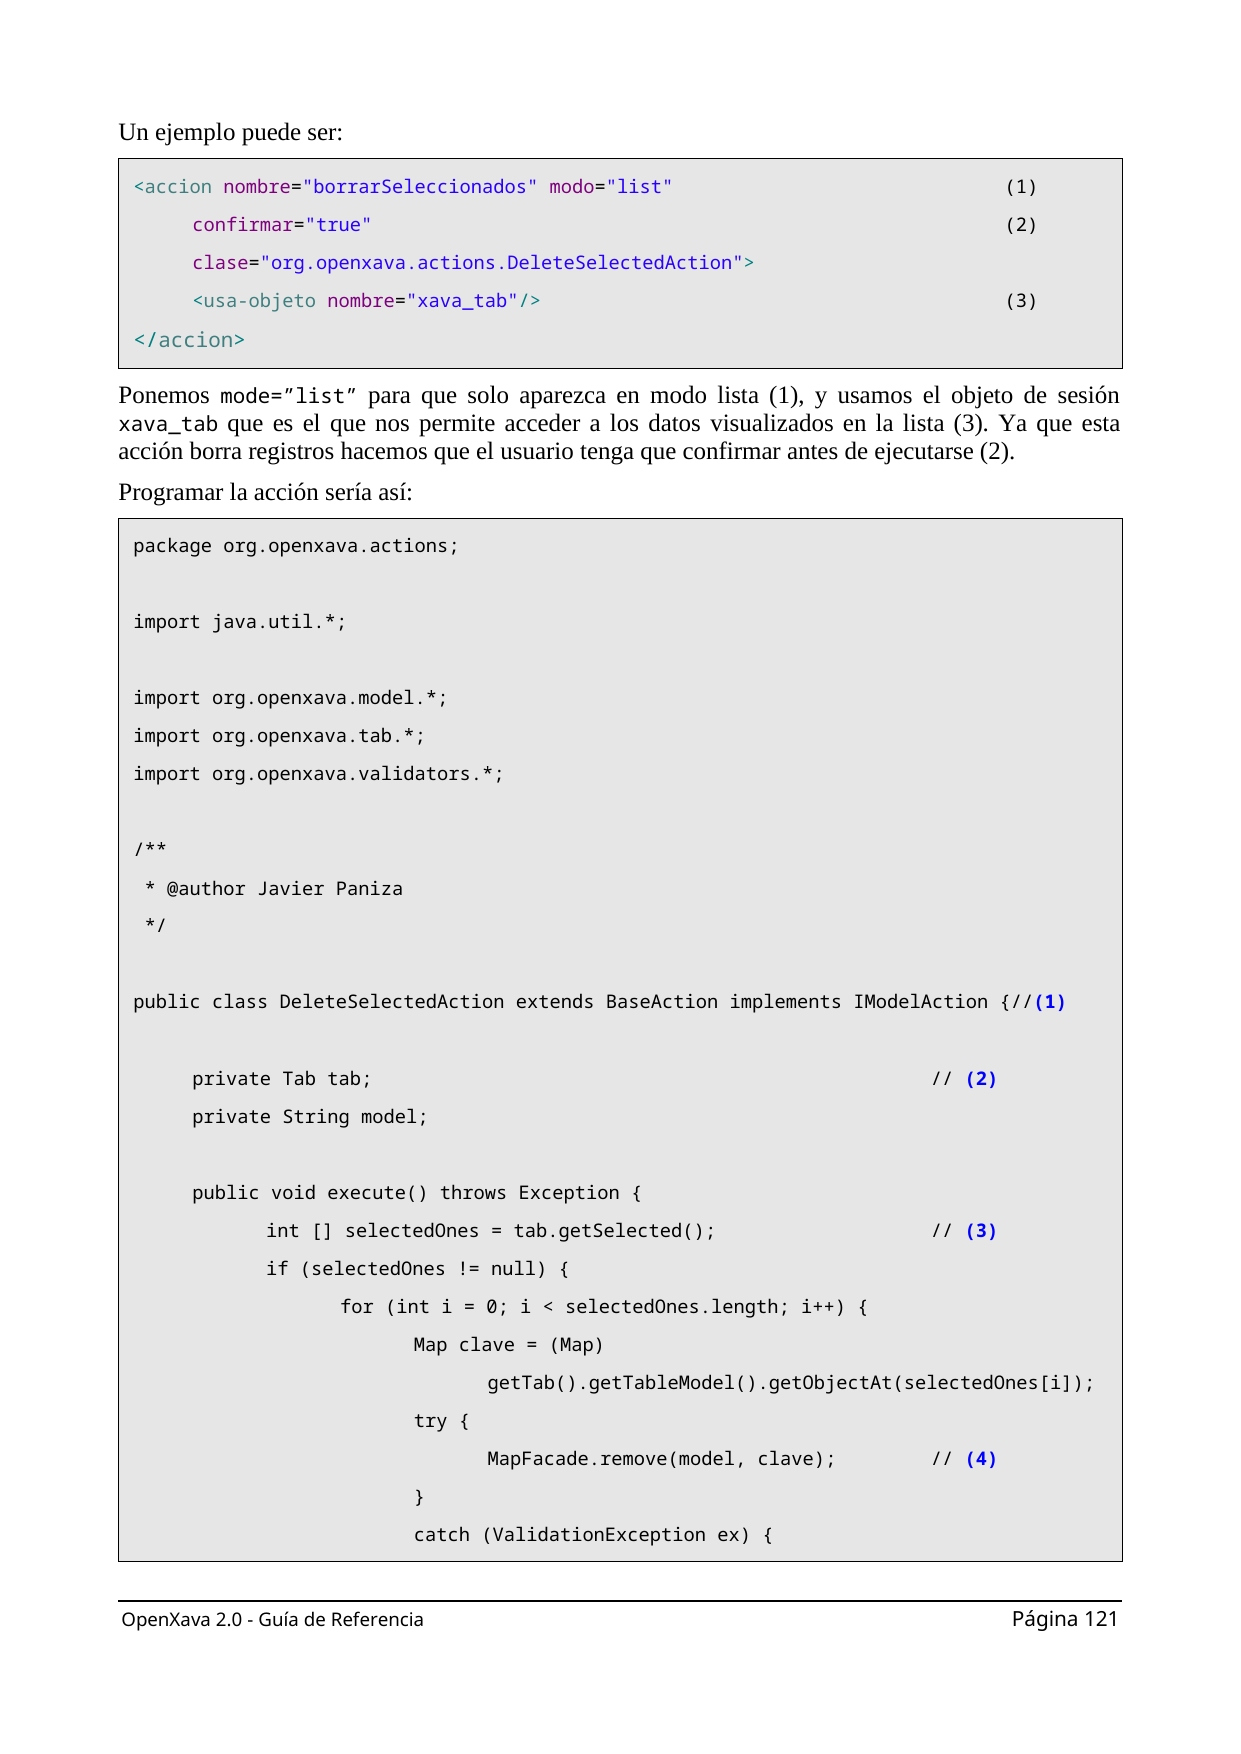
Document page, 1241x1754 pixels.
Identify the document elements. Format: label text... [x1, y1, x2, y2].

text /** [119, 822, 1122, 860]
text try { [119, 1392, 1122, 1430]
text import org.openxava.tab.*; [119, 708, 1122, 746]
text public void execute() throws Exception { [119, 1164, 1122, 1202]
text </accion> [119, 310, 1122, 368]
text <accion nombre="borrarSeleccionados" modo="list" (1) [119, 159, 1122, 196]
text getTab().getTableModel().getObjectAt(selectedOnes[i]); [119, 1354, 1122, 1392]
text for (int i = 0; i < selectedOnes.length; i++) { [119, 1278, 1122, 1316]
text } [119, 1468, 1122, 1506]
text import java.util.*; [119, 594, 1122, 632]
text package org.openxava.actions; [119, 519, 1122, 556]
text Programar la acción sería así: [118, 478, 1122, 505]
text Ponemos mode=”list” para que solo aparezca en modo lista (1), y usamos el objeto de sesión xava_tab que es el que nos permite acceder a los datos visualizados en la lista (3). Ya que esta acción borra registros hacemos que el usuario tenga que confirmar antes de ejecutarse (2). [118, 381, 1122, 465]
text Un ejemplo puede ser: [118, 118, 1122, 146]
text <usa-objeto nombre="xava_tab"/> (3) [119, 272, 1122, 310]
text clase="org.openxava.actions.DeleteSelectedAction"> [119, 234, 1122, 272]
text confirmar="true" (2) [119, 196, 1122, 234]
text import org.openxava.validators.*; [119, 746, 1122, 784]
text Map clave = (Map) [119, 1316, 1122, 1354]
text private Tab tab; // (2) [119, 1050, 1122, 1088]
text MapFacade.remove(model, clave); // (4) [119, 1430, 1122, 1468]
text private String model; [119, 1088, 1122, 1126]
text public class DeleteSelectedAction extends BaseAction implements IModelAction {//(1) [119, 974, 1122, 1012]
text if (selectedOnes != null) { [119, 1240, 1122, 1278]
text */ [119, 898, 1122, 936]
text * @author Javier Paniza [119, 860, 1122, 898]
text catch (ValidationException ex) { [119, 1506, 1122, 1561]
text import org.openxava.model.*; [119, 670, 1122, 708]
text int [] selectedOnes = tab.getSelected(); // (3) [119, 1202, 1122, 1240]
